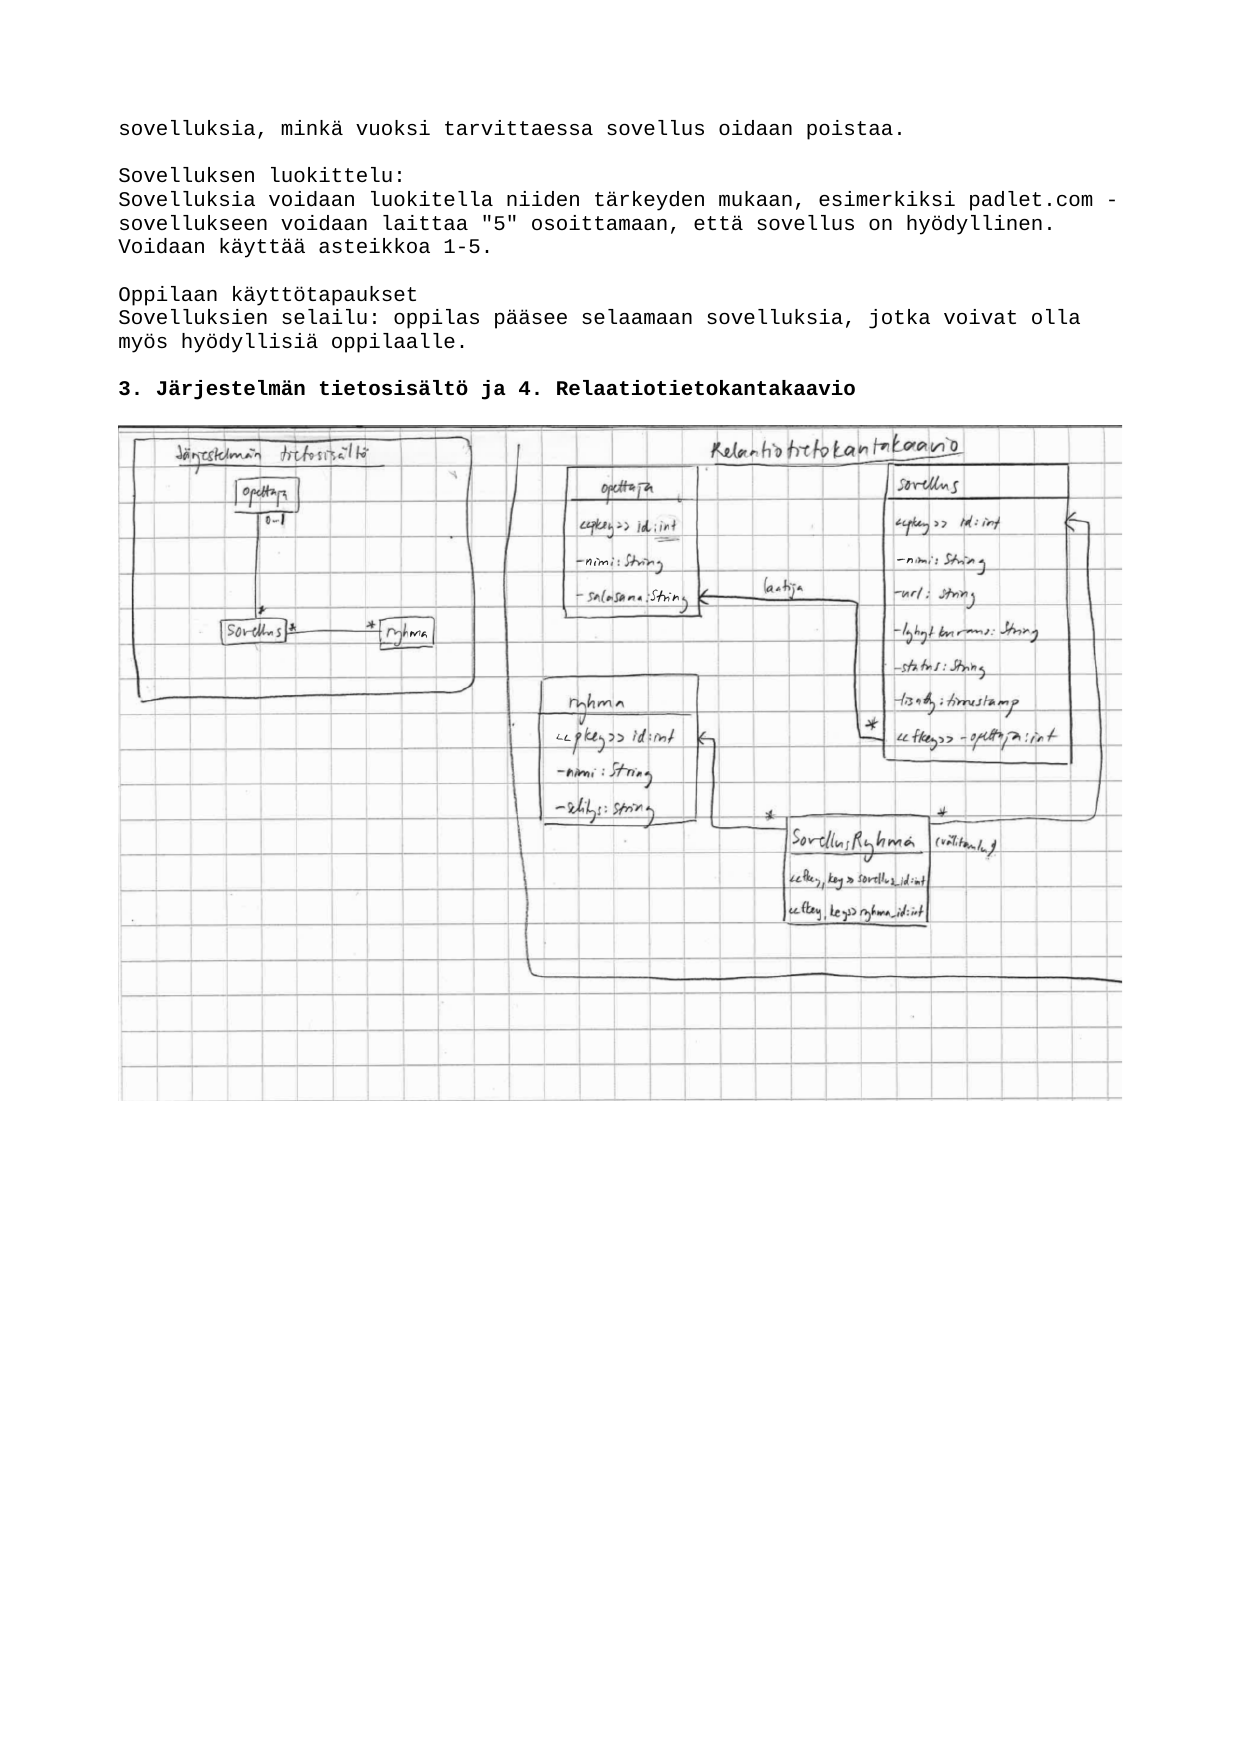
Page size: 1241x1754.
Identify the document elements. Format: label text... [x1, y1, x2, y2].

text 3. Järjestelmän tietosisältö ja 4. Relaatiotietokantakaavio [118, 378, 1122, 402]
text Sovelluksen luokittelu: [118, 165, 1122, 189]
picture [118, 425, 1123, 1101]
text Sovelluksien selailu: oppilas pääsee selaamaan sovelluksia, jotka voivat olla myös hyödyllisiä oppilaalle. [118, 307, 1122, 354]
text Oppilaan käyttötapaukset [118, 284, 1122, 307]
text sovelluksia, minkä vuoksi tarvittaessa sovellus oidaan poistaa. [118, 118, 1122, 142]
text Sovelluksia voidaan luokitella niiden tärkeyden mukaan, esimerkiksi padlet.com -sovellukseen voidaan laittaa "5" osoittamaan, että sovellus on hyödyllinen. Voidaan käyttää asteikkoa 1-5. [118, 189, 1122, 260]
